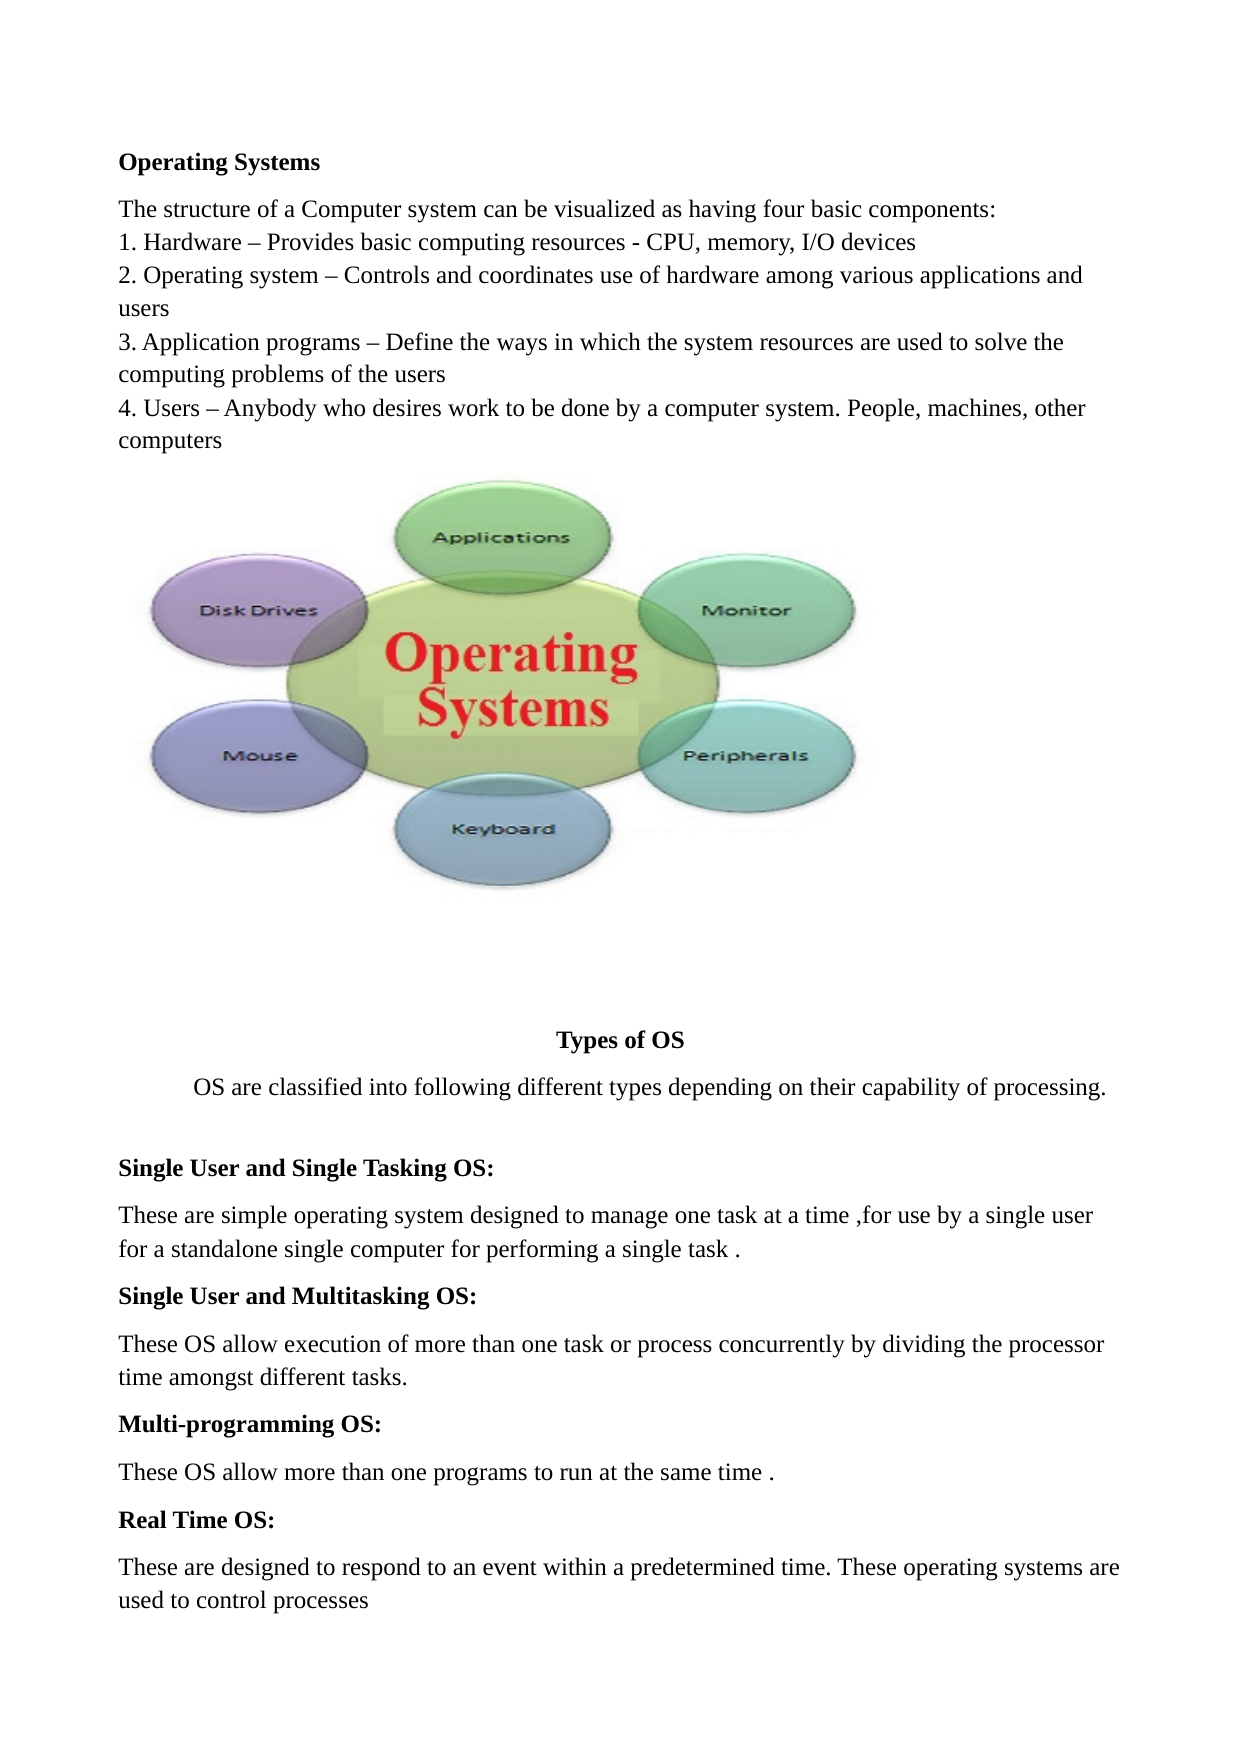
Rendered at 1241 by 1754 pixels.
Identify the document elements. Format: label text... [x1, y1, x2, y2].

text These OS allow more than one programs to run at the same time . [118, 1457, 1122, 1486]
text These OS allow execution of more than one task or process concurrently by dividing the processor time amongst different tasks. [118, 1329, 1122, 1391]
text Real Time OS: [118, 1505, 1122, 1533]
text These are designed to respond to an event within a predetermined time. These operating systems are used to control processes [118, 1552, 1122, 1614]
text Single User and Single Tasking OS: [118, 1153, 1122, 1182]
picture [118, 473, 900, 911]
text Single User and Multitasking OS: [118, 1281, 1122, 1310]
text Multi-programming OS: [118, 1409, 1122, 1438]
text Operating Systems [118, 147, 1122, 176]
text Types of OS [118, 1025, 1122, 1053]
text OS are classified into following different types depending on their capability of processing. [118, 1072, 1122, 1134]
text The structure of a Computer system can be visualized as having four basic components: 1. Hardware – Provides basic computing resources - CPU, memory, I/O devices 2. Operating system – Controls and coordinates use of hardware among various applications and users 3. Application programs – Define the ways in which the system resources are used to solve the computing problems of the users 4. Users – Anybody who desires work to be done by a computer system. People, machines, other computers [118, 194, 1122, 454]
text These are simple operating system designed to manage one task at a time ,for use by a single user for a standalone single computer for performing a single task . [118, 1201, 1122, 1262]
